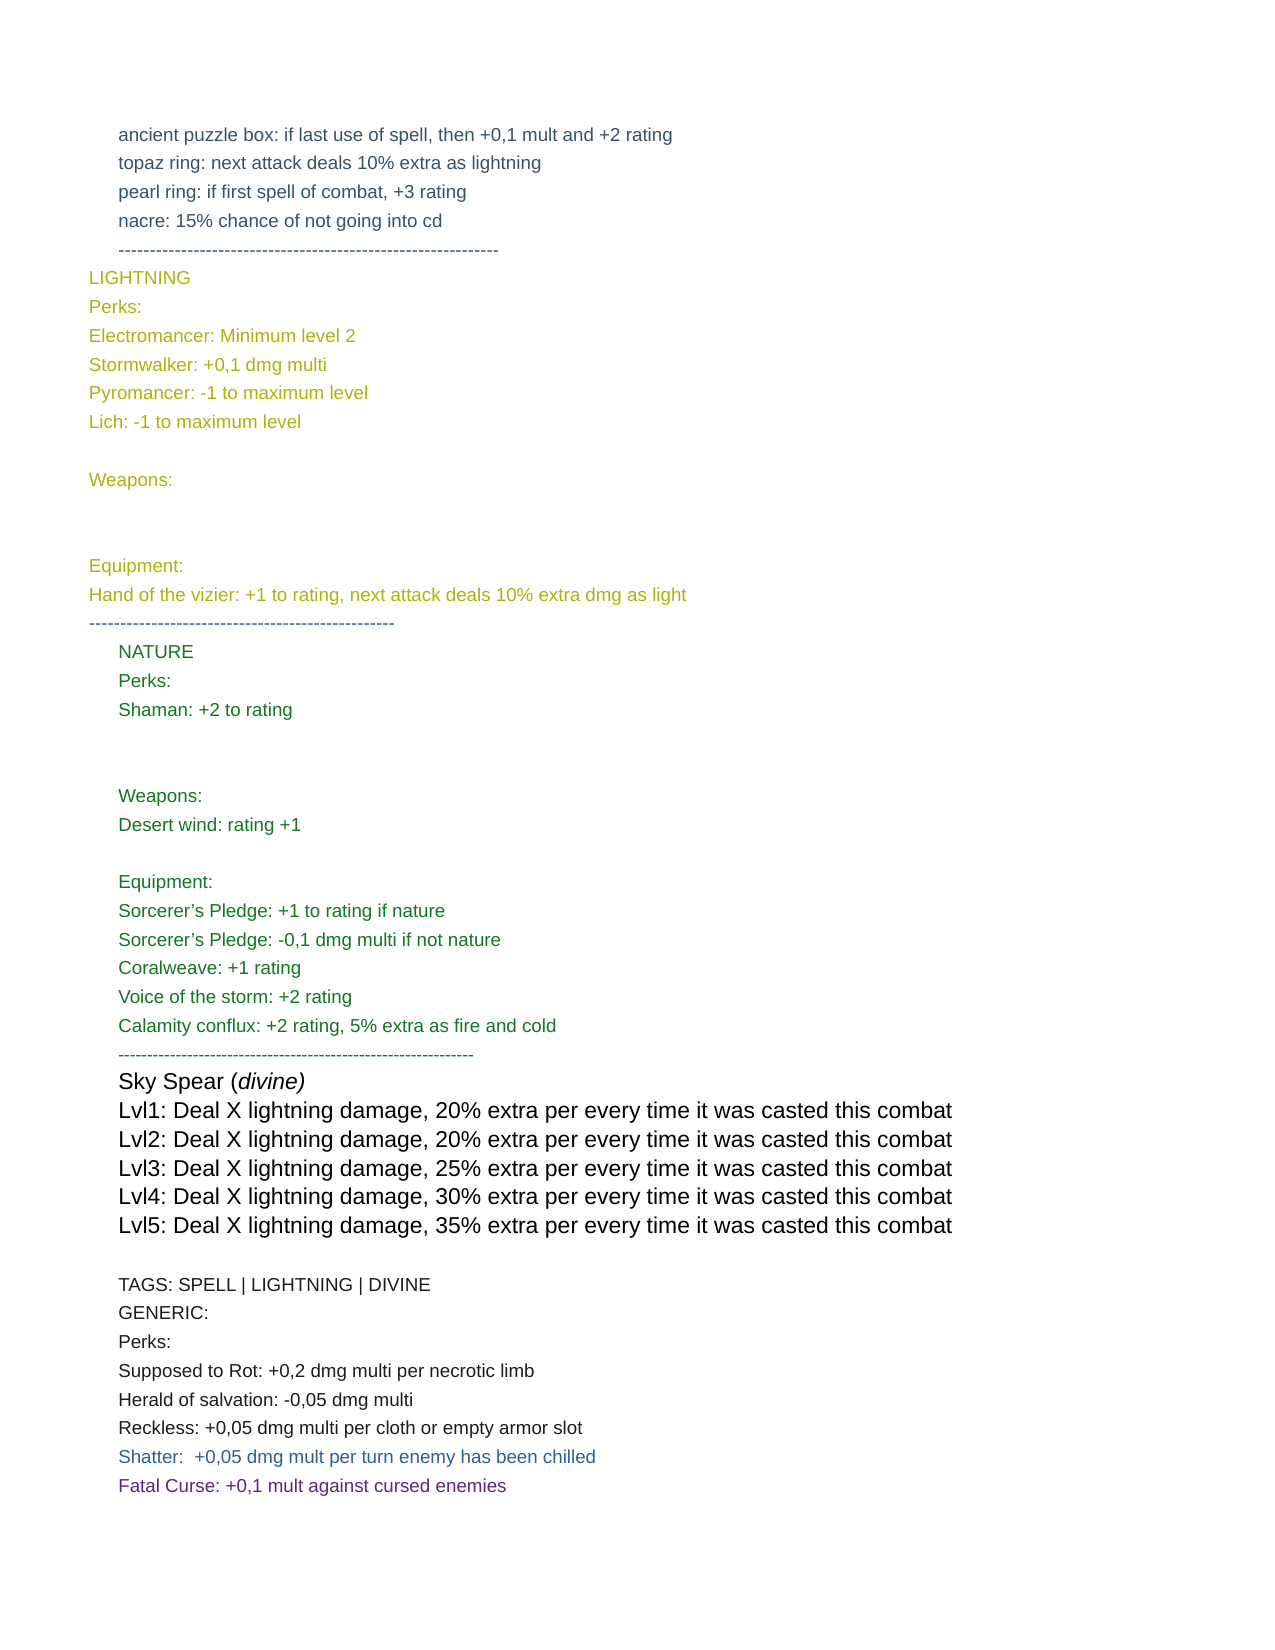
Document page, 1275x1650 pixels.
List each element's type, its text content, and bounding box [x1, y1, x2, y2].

text LIGHTNING [89, 262, 1157, 291]
text Coralweave: +1 rating [118, 952, 1157, 981]
text Weapons: [89, 463, 1157, 492]
text ancient puzzle box: if last use of spell, then +0,1 mult and +2 rating [118, 118, 1157, 147]
text Electromancer: Minimum level 2 [89, 319, 1157, 348]
text TAGS: SPELL | LIGHTNING | DIVINE GENERIC: Perks: [118, 1268, 1157, 1354]
text nacre: 15% chance of not going into cd [118, 204, 1157, 233]
text Perks: [118, 664, 1157, 693]
text Stormwalker: +0,1 dmg multi [89, 348, 1157, 377]
text topaz ring: next attack deals 10% extra as lightning [118, 147, 1157, 176]
text Shatter: +0,05 dmg mult per turn enemy has been chilled [118, 1441, 1157, 1469]
text ------------------------------------------------- [89, 607, 1157, 636]
text Shaman: +2 to rating [118, 693, 1157, 722]
text pearl ring: if first spell of combat, +3 rating [118, 176, 1157, 204]
text Supposed to Rot: +0,2 dmg multi per necrotic limb [118, 1354, 1157, 1383]
text Equipment: [89, 549, 1157, 578]
text ------------------------------------------------------------- [118, 233, 1157, 262]
text Equipment: [118, 866, 1157, 894]
text Hand of the vizier: +1 to rating, next attack deals 10% extra dmg as light [89, 578, 1157, 607]
text Perks: [89, 291, 1157, 319]
text -------------------------------------------------------------- [118, 1038, 1157, 1067]
text NATURE [118, 636, 1157, 664]
text Sorcerer’s Pledge: -0,1 dmg multi if not nature [118, 923, 1157, 952]
text Lich: -1 to maximum level [89, 406, 1157, 434]
text Pyromancer: -1 to maximum level [89, 377, 1157, 406]
text Reckless: +0,05 dmg multi per cloth or empty armor slot [118, 1412, 1157, 1441]
text Fatal Curse: +0,1 mult against cursed enemies [118, 1469, 1157, 1498]
text Lvl1: Deal X lightning damage, 20% extra per every time it was casted this combat Lvl2: Deal X lightning damage, 20% extra per every time it was casted this combat [118, 1096, 1157, 1153]
text Voice of the storm: +2 rating [118, 981, 1157, 1009]
text Sky Spear (divine) [118, 1067, 1157, 1096]
text Weapons: [118, 779, 1157, 808]
text Lvl3: Deal X lightning damage, 25% extra per every time it was casted this combat [118, 1153, 1157, 1182]
text Calamity conflux: +2 rating, 5% extra as fire and cold [118, 1009, 1157, 1038]
text Lvl4: Deal X lightning damage, 30% extra per every time it was casted this combat [118, 1182, 1157, 1211]
text Lvl5: Deal X lightning damage, 35% extra per every time it was casted this combat [118, 1211, 1157, 1239]
text Desert wind: rating +1 [118, 808, 1157, 837]
text Herald of salvation: -0,05 dmg multi [118, 1383, 1157, 1412]
text Sorcerer’s Pledge: +1 to rating if nature [118, 894, 1157, 923]
